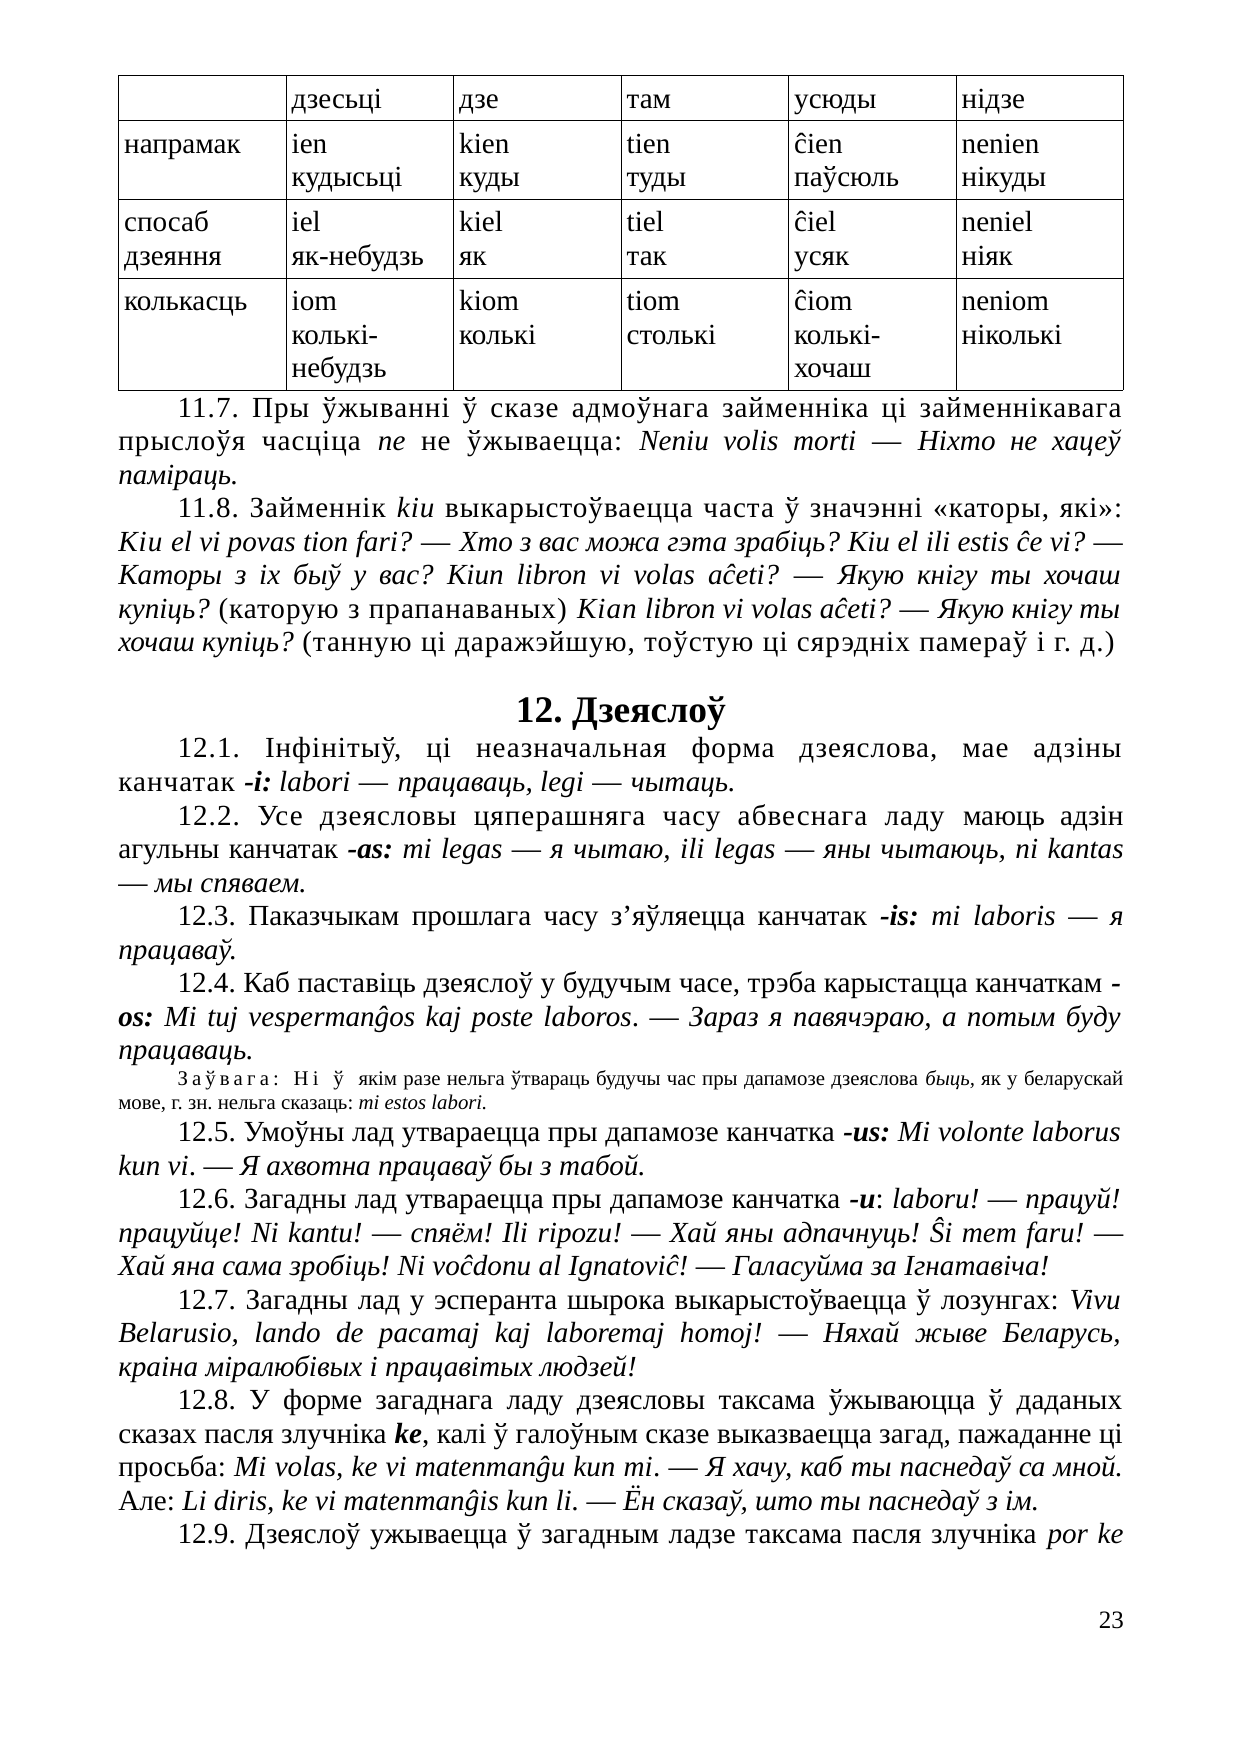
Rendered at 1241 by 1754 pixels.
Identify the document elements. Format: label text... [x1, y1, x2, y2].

text 12.2. Усе дзеясловы цяперашняга часу абвеснага ладу маюць адзін агульны канчатак -as: mi legas — я чытаю, ili legas — яны чытаюць, ni kantas — мы спяваем. [118, 798, 1123, 898]
table_cell kiel як [454, 200, 621, 277]
table_cell tiel так [622, 200, 788, 277]
table_cell ĉiel усяк [789, 200, 956, 277]
table_cell [119, 76, 286, 120]
text 11.8. Займеннік kiu выкарыстоўваецца часта ў значэнні «каторы, які»: Kiu el vi povas tion fari? — Хто з вас можа гэта зрабіць? Kiu el ili estis ĉe vi? — Каторы з іх быў у вас? Kiun libron vi volas aĉeti? — Якую кнігу ты хочаш купіць? (каторую з прапанаваных) Kian libron vi volas aĉeti? — Якую кнігу ты хочаш купіць? (танную ці даражэйшую, тоўстую ці сярэдніх памераў і г. д.) [118, 490, 1123, 658]
table_cell колькасць [119, 279, 286, 389]
text 12.5. Умоўны лад утвараецца пры дапамозе канчатка -us: Mi volonte laborus kun vi. — Я ахвотна працаваў бы з табой. [118, 1114, 1123, 1181]
text 12.6. Загадны лад утвараецца пры дапамозе канчатка -u: laboru! — працуй! працуйце! Ni kantu! — спяём! Ili ripozu! — Хай яны адпачнуць! Ŝi mem faru! — Хай яна сама зробіць! Ni voĉdonu al Ignatoviĉ! — Галасуйма за Ігнатавіча! [118, 1181, 1123, 1282]
table_cell дзесьці [287, 76, 453, 120]
table_cell напрамак [119, 121, 286, 199]
text 12.7. Загадны лад у эсперанта шырока выкарыстоўваецца ў лозунгах: Vivu Belarusio, lando de pacamaj kaj laboremaj homoj! — Няхай жыве Беларусь, краіна міралюбівых і працавітых людзей! [118, 1282, 1123, 1382]
text 12.3. Паказчыкам прошлага часу з’яўляецца канчатак -is: mi laboris — я працаваў. [118, 898, 1123, 965]
table_cell спосаб дзеяння [119, 200, 286, 277]
table_cell там [622, 76, 788, 120]
table_cell tiom столькі [622, 279, 788, 389]
text 12.8. У форме загаднага ладу дзеясловы таксама ўжываюцца ў даданых сказах пасля злучніка ke, калі ў галоўным сказе выказваецца загад, пажаданне ці просьба: Mi volas, ke vi matenmanĝu kun mi. — Я хачу, каб ты паснедаў са мной. Але: Li diris, ke vi matenmanĝis kun li. — Ён сказаў, што ты паснедаў з ім. [118, 1382, 1123, 1517]
table_cell усюды [789, 76, 956, 120]
text Заўвага: Ні ў якім разе нельга ўтвараць будучы час пры дапамозе дзеяслова быць, як у беларускай мове, г. зн. нельга сказаць: mi estos labori. [118, 1066, 1123, 1114]
table_cell iel як-небудзь [287, 200, 453, 277]
text 12.9. Дзеяслоў ужываецца ў загадным ладзе таксама пасля злучніка por ke [118, 1517, 1123, 1550]
table_cell дзе [454, 76, 621, 120]
table_cell ien кудысьці [287, 121, 453, 199]
text 11.7. Пры ўжыванні ў сказе адмоўнага займенніка ці займеннікавага прыслоўя часціца ne не ўжываецца: Neniu volis morti — Ніхто не хацеў паміраць. [118, 391, 1123, 490]
table_cell tien туды [622, 121, 788, 199]
table_cell nenien нікуды [957, 121, 1123, 199]
text 12.1. Інфінітыў, ці неазначальная форма дзеяслова, мае адзіны канчатак -i: labori — працаваць, legi — чытаць. [118, 731, 1123, 798]
table_cell iom колькі-небудзь [287, 279, 453, 389]
subtitle 12. Дзеяслоў [118, 687, 1123, 731]
table_cell kien куды [454, 121, 621, 199]
table_cell нідзе [957, 76, 1123, 120]
table_cell neniel ніяк [957, 200, 1123, 277]
table_cell ĉiom колькі-хочаш [789, 279, 956, 389]
text 12.4. Каб паставіць дзеяслоў у будучым часе, трэба карыстацца канчаткам -os: Mi tuj vespermanĝos kaj poste laboros. — Зараз я павячэраю, а потым буду працаваць. [118, 965, 1123, 1066]
table_cell neniom ніколькі [957, 279, 1123, 389]
table_cell ĉien паўсюль [789, 121, 956, 199]
table_cell kiom колькі [454, 279, 621, 389]
